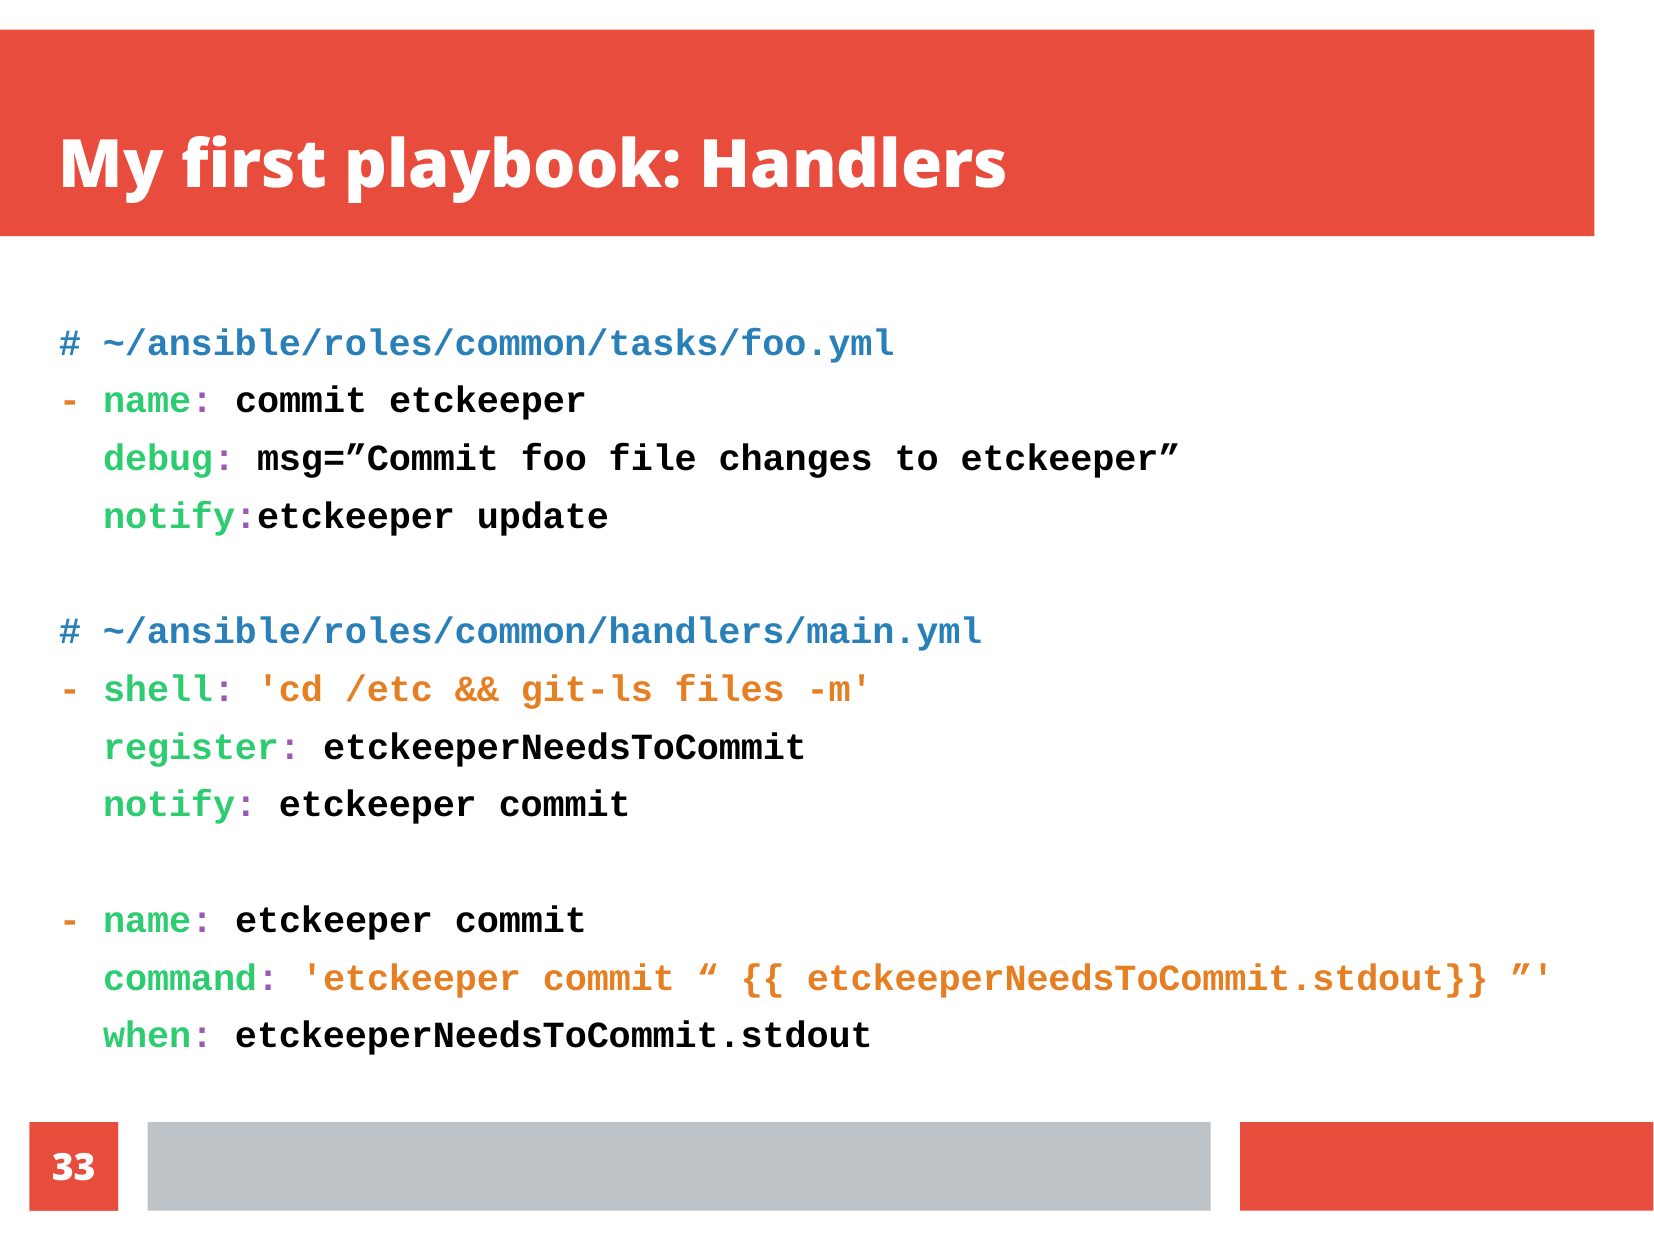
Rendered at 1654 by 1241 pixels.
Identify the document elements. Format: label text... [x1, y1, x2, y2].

title My first playbook: Handlers [59, 59, 1595, 207]
list # ~/ansible/roles/common/tasks/foo.yml - name: commit etckeeper debug: msg=”Commit foo file changes to etckeeper” notify:etckeeper update # ~/ansible/roles/common/handlers/main.yml - shell: 'cd /etc && git-ls files -m' register: etckeeperNeedsToCommit notify: etckeeper commit - name: etckeeper commit command: 'etckeeper commit “ {{ etckeeperNeedsToCommit.stdout}} ”' when: etckeeperNeedsToCommit.stdout [59, 324, 1565, 1093]
